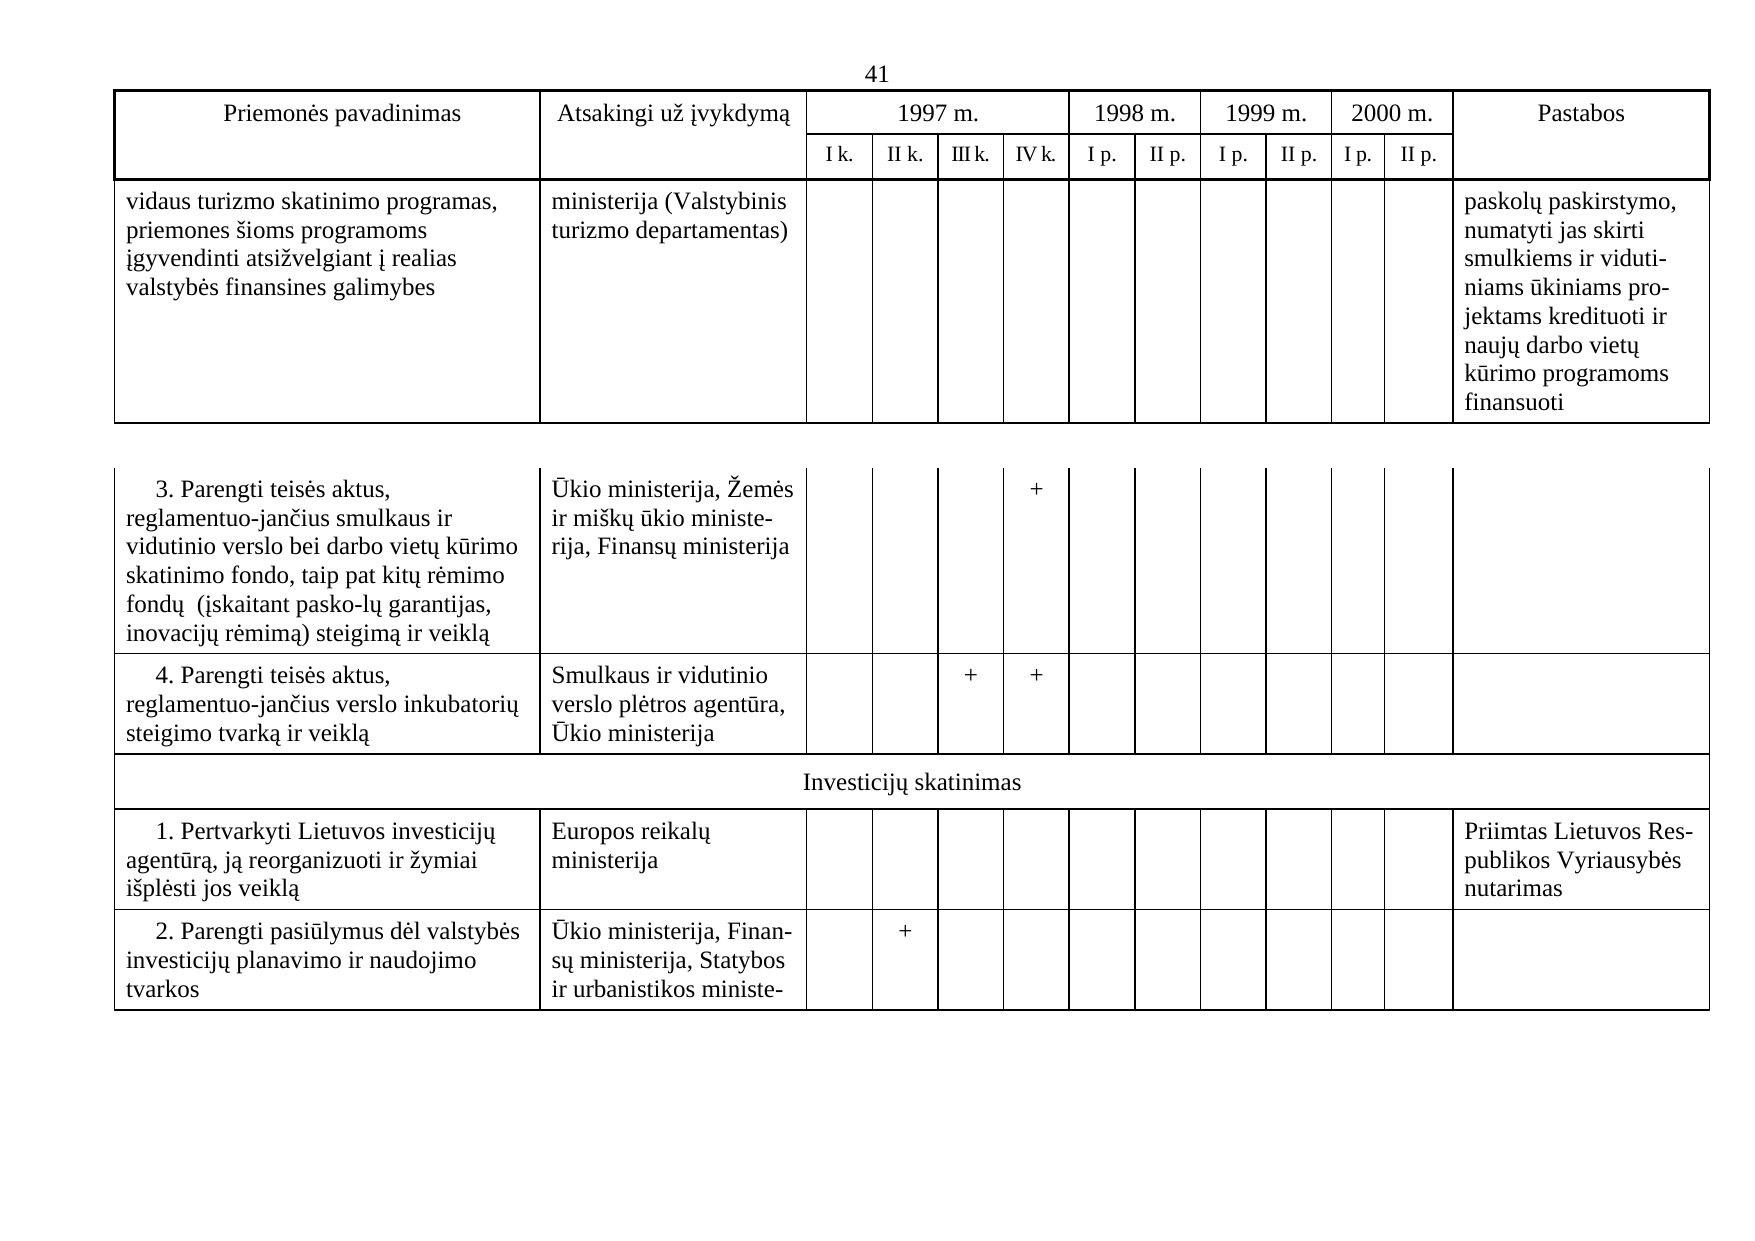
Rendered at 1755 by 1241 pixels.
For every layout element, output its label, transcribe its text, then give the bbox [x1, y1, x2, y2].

table_cell [938, 424, 1003, 468]
table_cell [1454, 133, 1708, 178]
table_cell [873, 810, 937, 908]
table_cell + [1004, 468, 1068, 653]
table_header Atsakingi už įvykdymą [541, 92, 806, 133]
table_cell + [873, 910, 937, 1009]
table_cell [807, 468, 872, 653]
table_cell [540, 424, 807, 468]
table_cell [1004, 910, 1068, 1009]
table_cell [1266, 424, 1332, 468]
table_cell Europos reikalų ministerija [541, 810, 806, 908]
table_cell [1201, 810, 1265, 908]
table_cell [1004, 181, 1068, 422]
table_cell [1200, 424, 1266, 468]
table_cell [1332, 181, 1384, 422]
table_cell [115, 424, 540, 468]
table_cell II p. [1385, 135, 1452, 178]
table_cell [1332, 910, 1384, 1009]
table_cell 1. Pertvarkyti Lietuvos investicijų agentūrą, ją reorganizuoti ir žymiai išplėsti jos veiklą [115, 810, 539, 908]
table_cell [807, 910, 872, 1009]
table_cell [1332, 810, 1384, 908]
table_cell [1267, 810, 1331, 908]
table_header 2000 m. [1332, 92, 1452, 133]
table_cell Ūkio ministerija, Žemės ir miškų ūkio ministe-rija, Finansų ministerija [541, 468, 806, 653]
table_cell [1454, 910, 1709, 1009]
table_cell [1004, 810, 1068, 908]
table_cell I p. [1201, 135, 1265, 178]
table_cell [1454, 654, 1709, 753]
table_cell [1385, 910, 1452, 1009]
table_cell + [939, 654, 1003, 753]
table_cell 3. Parengti teisės aktus, reglamentuo-jančius smulkaus ir vidutinio verslo bei darbo vietų kūrimo skatinimo fondo, taip pat kitų rėmimo fondų (įskaitant pasko-lų garantijas, inovacijų rėmimą) steigimą ir veiklą [115, 468, 539, 653]
table_cell [873, 181, 937, 422]
table_cell [1332, 654, 1384, 753]
table_cell II p. [1267, 135, 1331, 178]
table_cell [116, 133, 539, 178]
table_cell [1201, 654, 1265, 753]
table_cell ministerija (Valstybinis turizmo departamentas) [541, 181, 806, 422]
table_cell Smulkaus ir vidutinio verslo plėtros agentūra, Ūkio ministerija [541, 654, 806, 753]
table_cell [1136, 468, 1200, 653]
table_cell [939, 910, 1003, 1009]
table_cell [807, 654, 872, 753]
table_cell [1453, 424, 1709, 468]
table_cell III k. [939, 135, 1003, 178]
table_cell [1136, 654, 1200, 753]
table_cell I p. [1332, 135, 1384, 178]
table_cell [1070, 910, 1134, 1009]
table_cell [807, 424, 872, 468]
table_cell [1267, 910, 1331, 1009]
table_cell I k. [807, 135, 872, 178]
table_header 1997 m. [807, 92, 1068, 133]
table_cell [873, 468, 937, 653]
table_cell [807, 810, 872, 908]
table_cell [1070, 181, 1134, 422]
table_cell [1385, 810, 1452, 908]
table_cell vidaus turizmo skatinimo programas, priemones šioms programoms įgyvendinti atsižvelgiant į realias valstybės finansines galimybes [115, 181, 539, 422]
table_cell [939, 468, 1003, 653]
table_cell [1267, 181, 1331, 422]
table_cell 2. Parengti pasiūlymus dėl valstybės investicijų planavimo ir naudojimo tvarkos [115, 910, 539, 1009]
table_cell [807, 181, 872, 422]
table_cell [939, 810, 1003, 908]
table_cell [939, 181, 1003, 422]
table_cell [1454, 468, 1709, 653]
table_cell [873, 654, 937, 753]
table_header 1999 m. [1201, 92, 1331, 133]
table_cell 4. Parengti teisės aktus, reglamentuo-jančius verslo inkubatorių steigimo tvarką ir veiklą [115, 654, 539, 753]
table_cell [1385, 181, 1452, 422]
table_cell + [1004, 654, 1068, 753]
table_cell [1070, 654, 1134, 753]
table_cell [1332, 468, 1384, 653]
table_cell Investicijų skatinimas [115, 755, 1709, 808]
table_cell [1070, 468, 1134, 653]
table_cell [1136, 181, 1200, 422]
table_cell [1069, 424, 1135, 468]
table_cell II p. [1136, 135, 1200, 178]
table_cell IV k. [1004, 135, 1068, 178]
table_cell paskolų paskirstymo, numatyti jas skirti smulkiems ir viduti-niams ūkiniams pro-jektams kredituoti ir naujų darbo vietų kūrimo programoms finansuoti [1454, 181, 1709, 422]
table_cell [1267, 654, 1331, 753]
table_cell [541, 133, 806, 178]
table_cell II k. [873, 135, 937, 178]
table_cell [1201, 181, 1265, 422]
table_cell [1385, 654, 1452, 753]
table_header 1998 m. [1070, 92, 1200, 133]
table_cell [1201, 468, 1265, 653]
table_cell [1004, 424, 1069, 468]
table_cell [1385, 424, 1453, 468]
table_cell Priimtas Lietuvos Res-publikos Vyriausybės nutarimas [1454, 810, 1709, 908]
table_cell [1136, 810, 1200, 908]
table_cell [1332, 424, 1384, 468]
table_cell [1135, 424, 1200, 468]
table_cell Ūkio ministerija, Finan-sų ministerija, Statybos ir urbanistikos ministe- [541, 910, 806, 1009]
table_cell [872, 424, 938, 468]
table_cell [1267, 468, 1331, 653]
table_cell [1136, 910, 1200, 1009]
table_cell [1385, 468, 1452, 653]
table_cell [1201, 910, 1265, 1009]
table_header Pastabos [1454, 92, 1708, 133]
table_cell I p. [1070, 135, 1134, 178]
table_cell [1070, 810, 1134, 908]
table_header Priemonės pavadinimas [116, 92, 539, 133]
